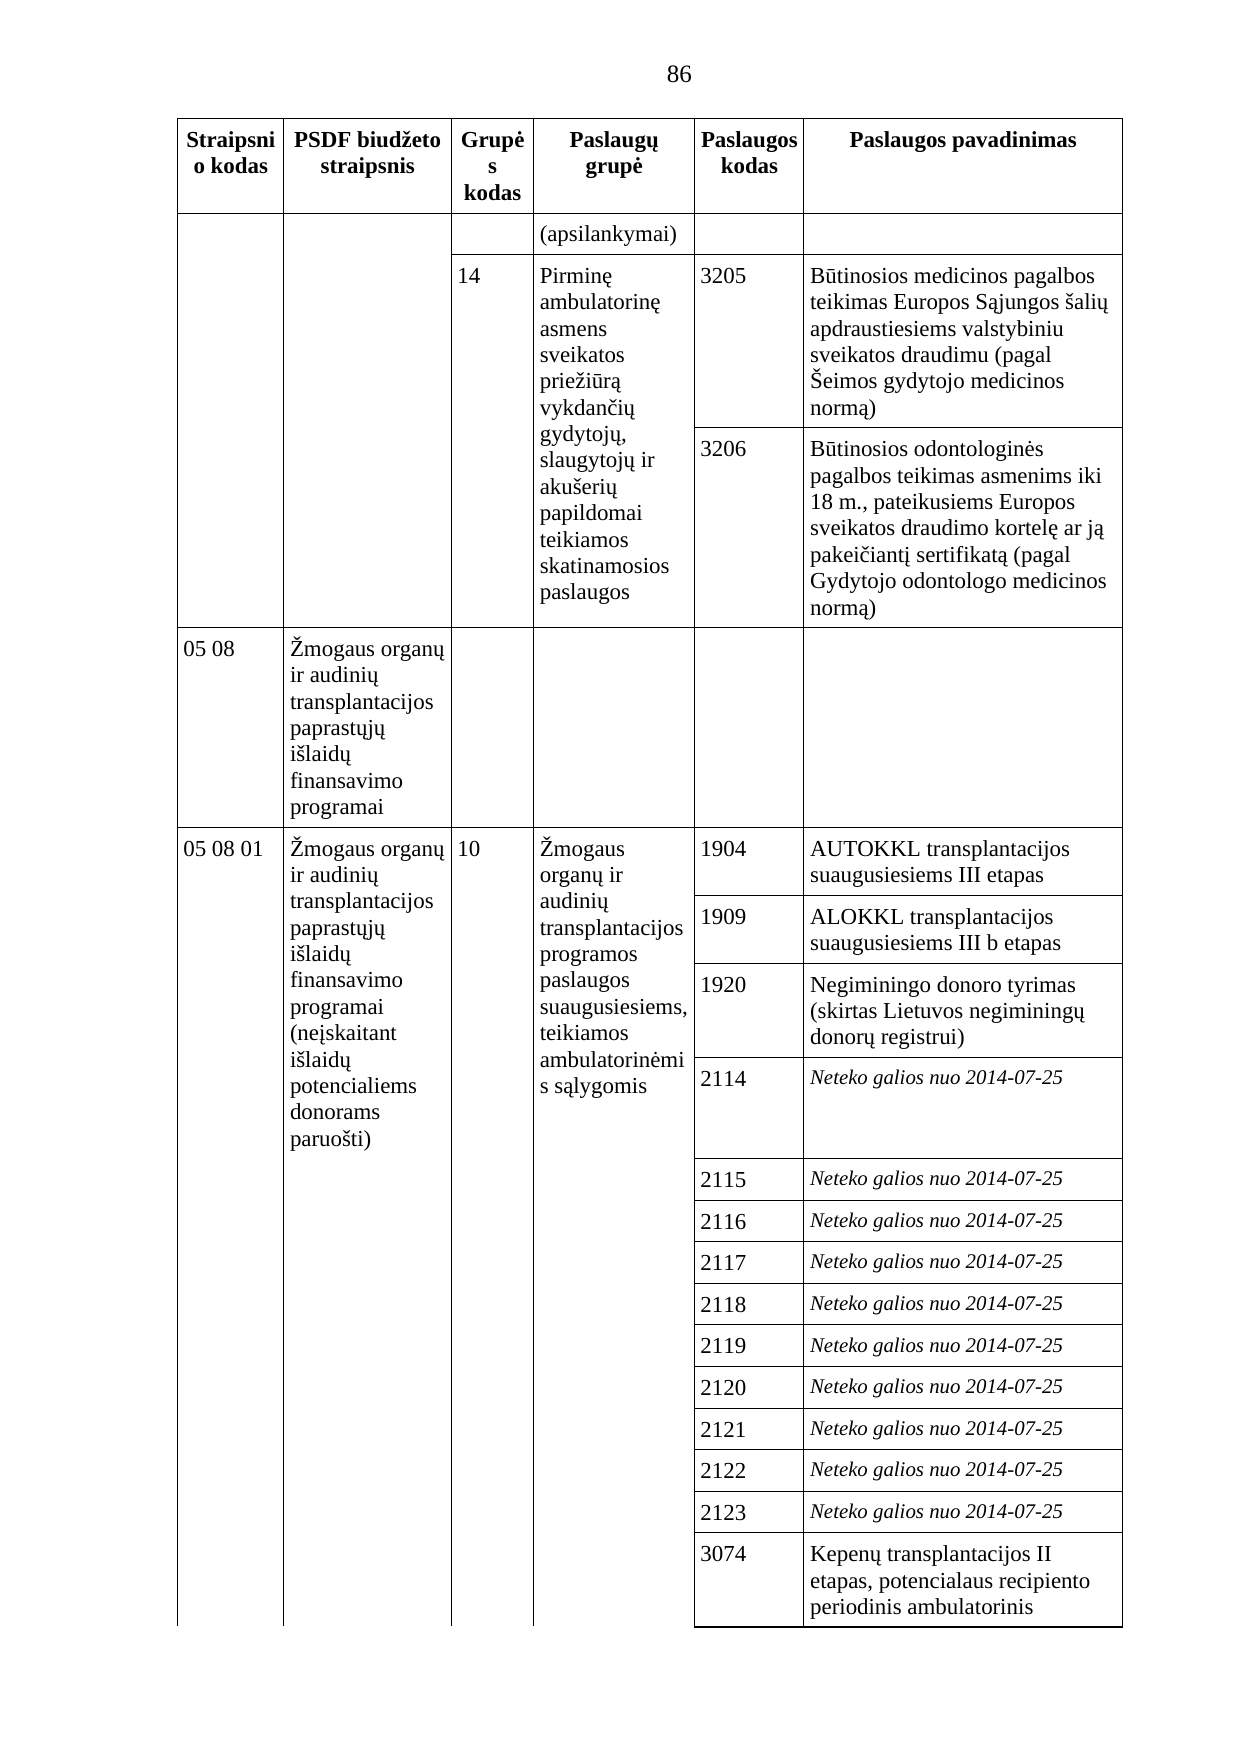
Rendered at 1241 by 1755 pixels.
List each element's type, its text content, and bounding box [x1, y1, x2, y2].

table_cell 1920 [695, 964, 803, 1057]
table_cell Neteko galios nuo 2014-07-25 [804, 1492, 1122, 1532]
table_cell [178, 1532, 283, 1626]
table_cell 2123 [695, 1492, 803, 1532]
table_cell [284, 1366, 451, 1407]
table_cell [178, 1241, 283, 1283]
table_cell [452, 214, 533, 254]
table_cell [284, 1449, 451, 1491]
table_cell Žmogaus organų ir audinių transplantacijos paprastųjų išlaidų finansavimo programai (neįskaitant išlaidų potencialiems donorams paruošti) [284, 828, 451, 1158]
table_cell Neteko galios nuo 2014-07-25 [804, 1159, 1122, 1200]
table_cell [534, 1283, 694, 1324]
table_cell [284, 1200, 451, 1241]
table_header Straipsnio kodas [178, 119, 283, 212]
table_cell [178, 1158, 283, 1200]
table_cell [534, 1158, 694, 1200]
table_cell [695, 628, 803, 827]
table_header Grupės kodas [452, 119, 533, 212]
table_cell [284, 1241, 451, 1283]
table_cell [178, 963, 283, 1057]
table_cell [284, 1283, 451, 1324]
table_cell 05 08 [178, 628, 283, 827]
table_cell 14 [452, 255, 533, 627]
table_cell [452, 628, 533, 827]
table_cell Žmogaus organų ir audinių transplantacijos paprastųjų išlaidų finansavimo programai [284, 628, 451, 827]
table_cell Žmogaus organų ir audinių transplantacijos programos paslaugos suaugusiesiems, teikiamos ambulatorinėmis sąlygomis [534, 828, 694, 1158]
table_cell 1909 [695, 896, 803, 962]
table_cell 2119 [695, 1325, 803, 1366]
table_cell [452, 1366, 533, 1407]
table_header Paslaugos pavadinimas [804, 119, 1122, 212]
table_header PSDF biudžeto straipsnis [284, 119, 451, 212]
table_cell (apsilankymai) [534, 214, 694, 254]
table_cell Neteko galios nuo 2014-07-25 [804, 1409, 1122, 1449]
table_cell 3074 [695, 1533, 803, 1626]
table_cell [534, 1324, 694, 1366]
table_cell [178, 1449, 283, 1491]
table_cell 2118 [695, 1284, 803, 1324]
table_cell 3205 [695, 255, 803, 427]
table_cell 10 [452, 828, 533, 894]
table_cell [452, 1283, 533, 1324]
table_cell [452, 1449, 533, 1491]
table_cell 2114 [695, 1058, 803, 1158]
table_cell [452, 1532, 533, 1626]
table_cell [178, 1491, 283, 1532]
table_cell 3206 [695, 428, 803, 627]
table_cell 2122 [695, 1450, 803, 1491]
table_cell [284, 1158, 451, 1200]
table_cell 1904 [695, 828, 803, 894]
table_cell Būtinosios medicinos pagalbos teikimas Europos Sąjungos šalių apdraustiesiems valstybiniu sveikatos draudimu (pagal Šeimos gydytojo medicinos normą) [804, 255, 1122, 427]
table_cell 2115 [695, 1159, 803, 1200]
table_cell [178, 1200, 283, 1241]
table_cell [452, 1408, 533, 1449]
table_cell [178, 1057, 283, 1158]
table_cell [804, 214, 1122, 254]
table_cell Būtinosios odontologinės pagalbos teikimas asmenims iki 18 m., pateikusiems Europos sveikatos draudimo kortelę ar ją pakeičiantį sertifikatą (pagal Gydytojo odontologo medicinos normą) [804, 428, 1122, 627]
table_cell 2116 [695, 1201, 803, 1241]
table_cell [284, 214, 451, 627]
table_cell [452, 963, 533, 1057]
table_cell [178, 1408, 283, 1449]
table_cell 05 08 01 [178, 828, 283, 894]
table_cell [284, 1491, 451, 1532]
table_cell [452, 895, 533, 962]
table_cell [534, 1408, 694, 1449]
table_cell [178, 1366, 283, 1407]
table_cell [804, 628, 1122, 827]
table_cell Neteko galios nuo 2014-07-25 [804, 1201, 1122, 1241]
table_cell ALOKKL transplantacijos suaugusiesiems III b etapas [804, 896, 1122, 962]
table_cell Neteko galios nuo 2014-07-25 [804, 1450, 1122, 1491]
table_cell [534, 1366, 694, 1407]
table_cell 2121 [695, 1409, 803, 1449]
table_cell [284, 1532, 451, 1626]
table_header Paslaugos kodas [695, 119, 803, 212]
table_cell [534, 1241, 694, 1283]
table_cell [534, 1532, 694, 1626]
table_cell Neteko galios nuo 2014-07-25 [804, 1242, 1122, 1283]
table_cell [534, 1449, 694, 1491]
table_cell Neteko galios nuo 2014-07-25 [804, 1325, 1122, 1366]
table_cell [534, 1491, 694, 1532]
table_cell [452, 1057, 533, 1158]
table_cell Neteko galios nuo 2014-07-25 [804, 1058, 1122, 1158]
table_cell [452, 1241, 533, 1283]
table_cell Negiminingo donoro tyrimas (skirtas Lietuvos negiminingų donorų registrui) [804, 964, 1122, 1057]
table_cell [452, 1200, 533, 1241]
table_cell [534, 628, 694, 827]
table_cell Kepenų transplantacijos II etapas, potencialaus recipiento periodinis ambulatorinis [804, 1533, 1122, 1626]
table_cell Neteko galios nuo 2014-07-25 [804, 1367, 1122, 1407]
table_cell [178, 1283, 283, 1324]
table_cell 2117 [695, 1242, 803, 1283]
table_cell [452, 1158, 533, 1200]
table_cell [178, 214, 283, 627]
table_cell [534, 1200, 694, 1241]
table_cell [695, 214, 803, 254]
table_cell 2120 [695, 1367, 803, 1407]
table_cell [178, 1324, 283, 1366]
table_cell AUTOKKL transplantacijos suaugusiesiems III etapas [804, 828, 1122, 894]
table_cell [284, 1408, 451, 1449]
table_cell [452, 1324, 533, 1366]
table_cell [284, 1324, 451, 1366]
table_cell [178, 895, 283, 962]
table_cell Neteko galios nuo 2014-07-25 [804, 1284, 1122, 1324]
table_header Paslaugų grupė [534, 119, 694, 212]
table_cell Pirminę ambulatorinę asmens sveikatos priežiūrą vykdančių gydytojų, slaugytojų ir akušerių papildomai teikiamos skatinamosios paslaugos [534, 255, 694, 627]
table_cell [452, 1491, 533, 1532]
